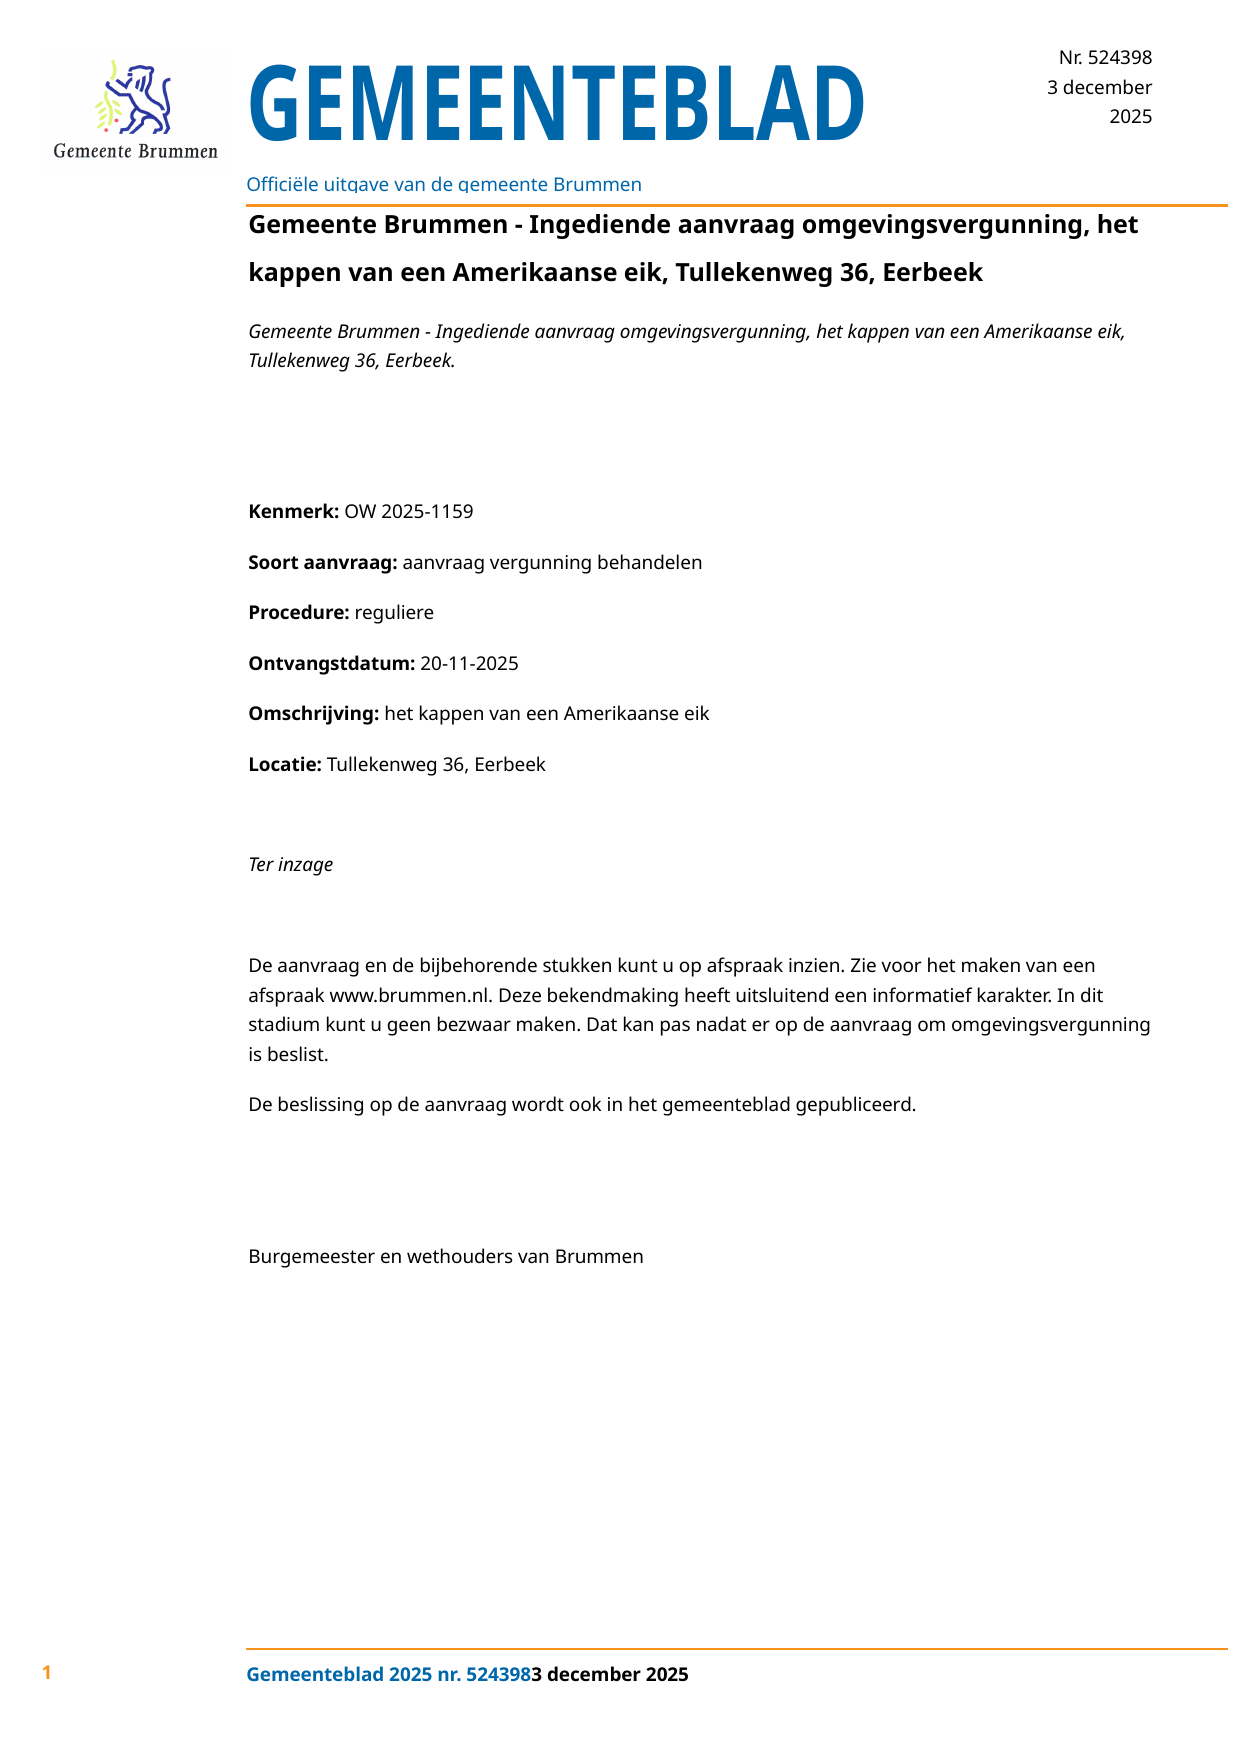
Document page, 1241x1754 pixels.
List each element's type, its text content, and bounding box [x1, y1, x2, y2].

picture [41, 47, 231, 172]
text Burgemeester en wethouders van Brummen [248, 1243, 1152, 1269]
text De aanvraag en de bijbehorende stukken kunt u op afspraak inzien. Zie voor het maken van een afspraak www.brummen.nl. Deze bekendmaking heeft uitsluitend een informatief karakter. In dit stadium kunt u geen bezwaar maken. Dat kan pas nadat er op de aanvraag om omgevingsvergunning is beslist. [248, 952, 1152, 1067]
text Locatie: Tullekenweg 36, Eerbeek [248, 751, 1152, 777]
text Gemeente Brummen - Ingediende aanvraag omgevingsvergunning, het kappen van een Amerikaanse eik, Tullekenweg 36, Eerbeek. [248, 318, 1152, 373]
text Gemeente Brummen - Ingediende aanvraag omgevingsvergunning, het kappen van een Amerikaanse eik, Tullekenweg 36, Eerbeek [248, 207, 1152, 288]
text Procedure: reguliere [248, 599, 1152, 625]
text Soort aanvraag: aanvraag vergunning behandelen [248, 549, 1152, 575]
text Ter inzage [248, 852, 1152, 877]
text Kenmerk: OW 2025-1159 [248, 499, 1152, 524]
text Ontvangstdatum: 20-11-2025 [248, 650, 1152, 676]
text De beslissing op de aanvraag wordt ook in het gemeenteblad gepubliceerd. [248, 1092, 1152, 1117]
text Omschrijving: het kappen van een Amerikaanse eik [248, 700, 1152, 726]
